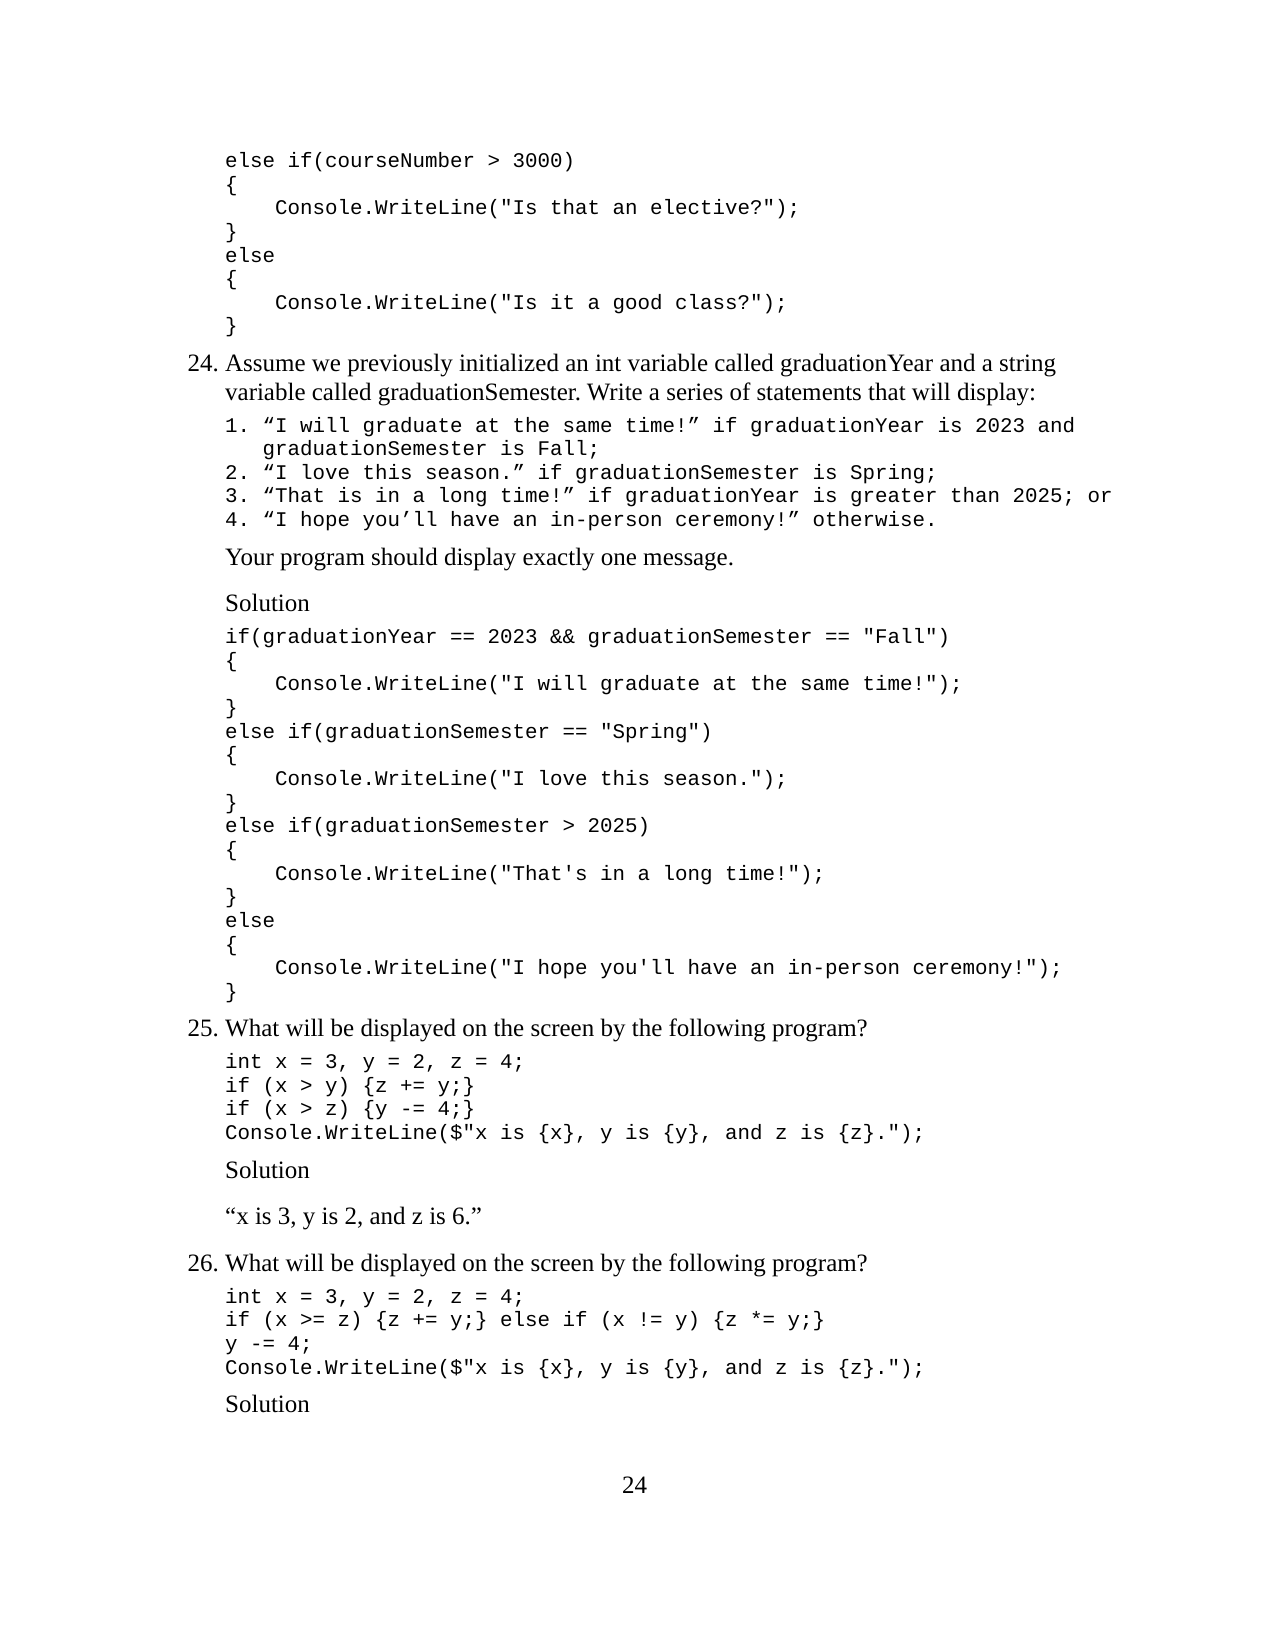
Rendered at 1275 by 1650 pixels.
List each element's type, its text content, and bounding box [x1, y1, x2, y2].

list Your program should display exactly one message. [187, 542, 1125, 571]
list { [187, 174, 1125, 197]
list Solution [187, 1155, 1125, 1183]
list int x = 3, y = 2, z = 4; [187, 1286, 1125, 1309]
list if (x >= z) {z += y;} else if (x != y) {z *= y;} [187, 1309, 1125, 1333]
list else [187, 244, 1125, 268]
list y -= 4; [187, 1333, 1125, 1357]
list if(graduationYear == 2023 && graduationSemester == "Fall") [187, 626, 1125, 650]
list } [187, 886, 1125, 910]
list Console.WriteLine("Is it a good class?"); [187, 292, 1125, 316]
list Console.WriteLine("I hope you'll have an in-person ceremony!"); [187, 957, 1125, 981]
list { [187, 650, 1125, 673]
list “That is in a long time!” if graduationYear is greater than 2025; or [225, 486, 1125, 509]
list Console.WriteLine("I will graduate at the same time!"); [187, 673, 1125, 697]
list else if(courseNumber > 3000) [187, 150, 1125, 174]
list if (x > y) {z += y;} [187, 1075, 1125, 1098]
list Solution [187, 1389, 1125, 1418]
list What will be displayed on the screen by the following program? [187, 1248, 1125, 1277]
list int x = 3, y = 2, z = 4; [187, 1051, 1125, 1075]
list “x is 3, y is 2, and z is 6.” [187, 1201, 1125, 1230]
list } [187, 316, 1125, 339]
list Solution [187, 588, 1125, 617]
list “I will graduate at the same time!” if graduationYear is 2023 and graduationSemester is Fall; [225, 414, 1125, 462]
list Console.WriteLine($"x is {x}, y is {y}, and z is {z}."); [187, 1122, 1125, 1146]
list else if(graduationSemester == "Spring") [187, 721, 1125, 744]
list Console.WriteLine("That's in a long time!"); [187, 863, 1125, 886]
list “I love this season.” if graduationSemester is Spring; [225, 462, 1125, 486]
list } [187, 981, 1125, 1004]
list What will be displayed on the screen by the following program? [187, 1013, 1125, 1042]
list } [187, 792, 1125, 815]
list { [187, 744, 1125, 768]
list Console.WriteLine("Is that an elective?"); [187, 197, 1125, 221]
list } [187, 221, 1125, 244]
list { [187, 268, 1125, 292]
list } [187, 697, 1125, 721]
list Console.WriteLine($"x is {x}, y is {y}, and z is {z}."); [187, 1357, 1125, 1380]
list else [187, 910, 1125, 933]
list Assume we previously initialized an int variable called graduationYear and a string variable called graduationSemester. Write a series of statements that will display: [187, 348, 1125, 406]
list “I hope you’ll have an in-person ceremony!” otherwise. [225, 509, 1125, 533]
list { [187, 933, 1125, 957]
list if (x > z) {y -= 4;} [187, 1098, 1125, 1122]
list else if(graduationSemester > 2025) [187, 815, 1125, 839]
list Console.WriteLine("I love this season."); [187, 768, 1125, 792]
list { [187, 839, 1125, 863]
